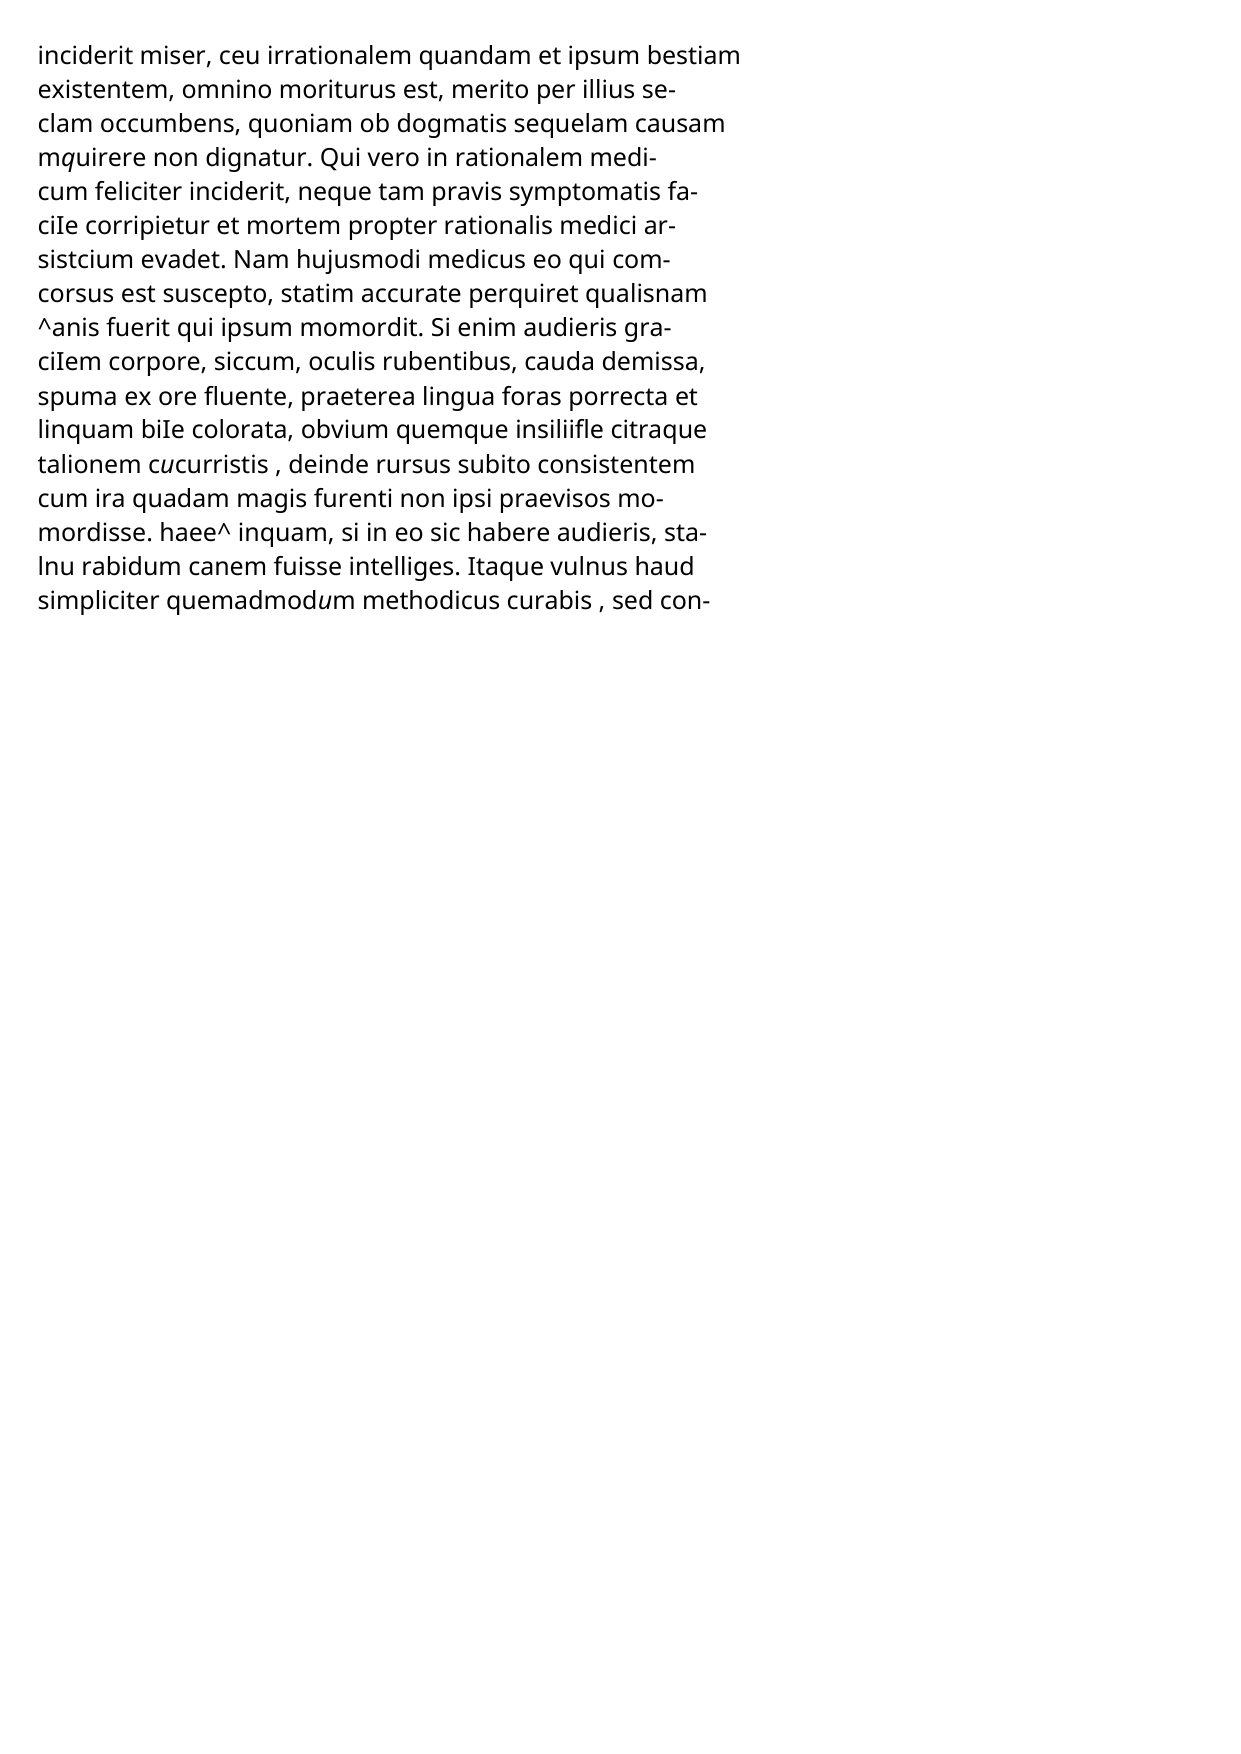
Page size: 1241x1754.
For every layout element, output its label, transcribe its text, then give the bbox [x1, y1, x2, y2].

text inciderit miser, ceu irrationalem quandam et ipsum bestiam existentem, omnino moriturus est, merito per illius se- clam occumbens, quoniam ob dogmatis sequelam causam mquirere non dignatur. Qui vero in rationalem medi- cum feliciter inciderit, neque tam pravis symptomatis fa- ciIe corripietur et mortem propter rationalis medici ar- sistcium evadet. Nam hujusmodi medicus eo qui com- corsus est suscepto, statim accurate perquiret qualisnam ^anis fuerit qui ipsum momordit. Si enim audieris gra- ciIem corpore, siccum, oculis rubentibus, cauda demissa, spuma ex ore fluente, praeterea lingua foras porrecta et linquam biIe colorata, obvium quemque insiliifle citraque talionem cucurristis , deinde rursus subito consistentem cum ira quadam magis furenti non ipsi praevisos mo- mordisse. haee^ inquam, si in eo sic habere audieris, sta- lnu rabidum canem fuisse intelliges. Itaque vulnus haud simpliciter quemadmodum methodicus curabis , sed con- [37, 37, 1203, 617]
